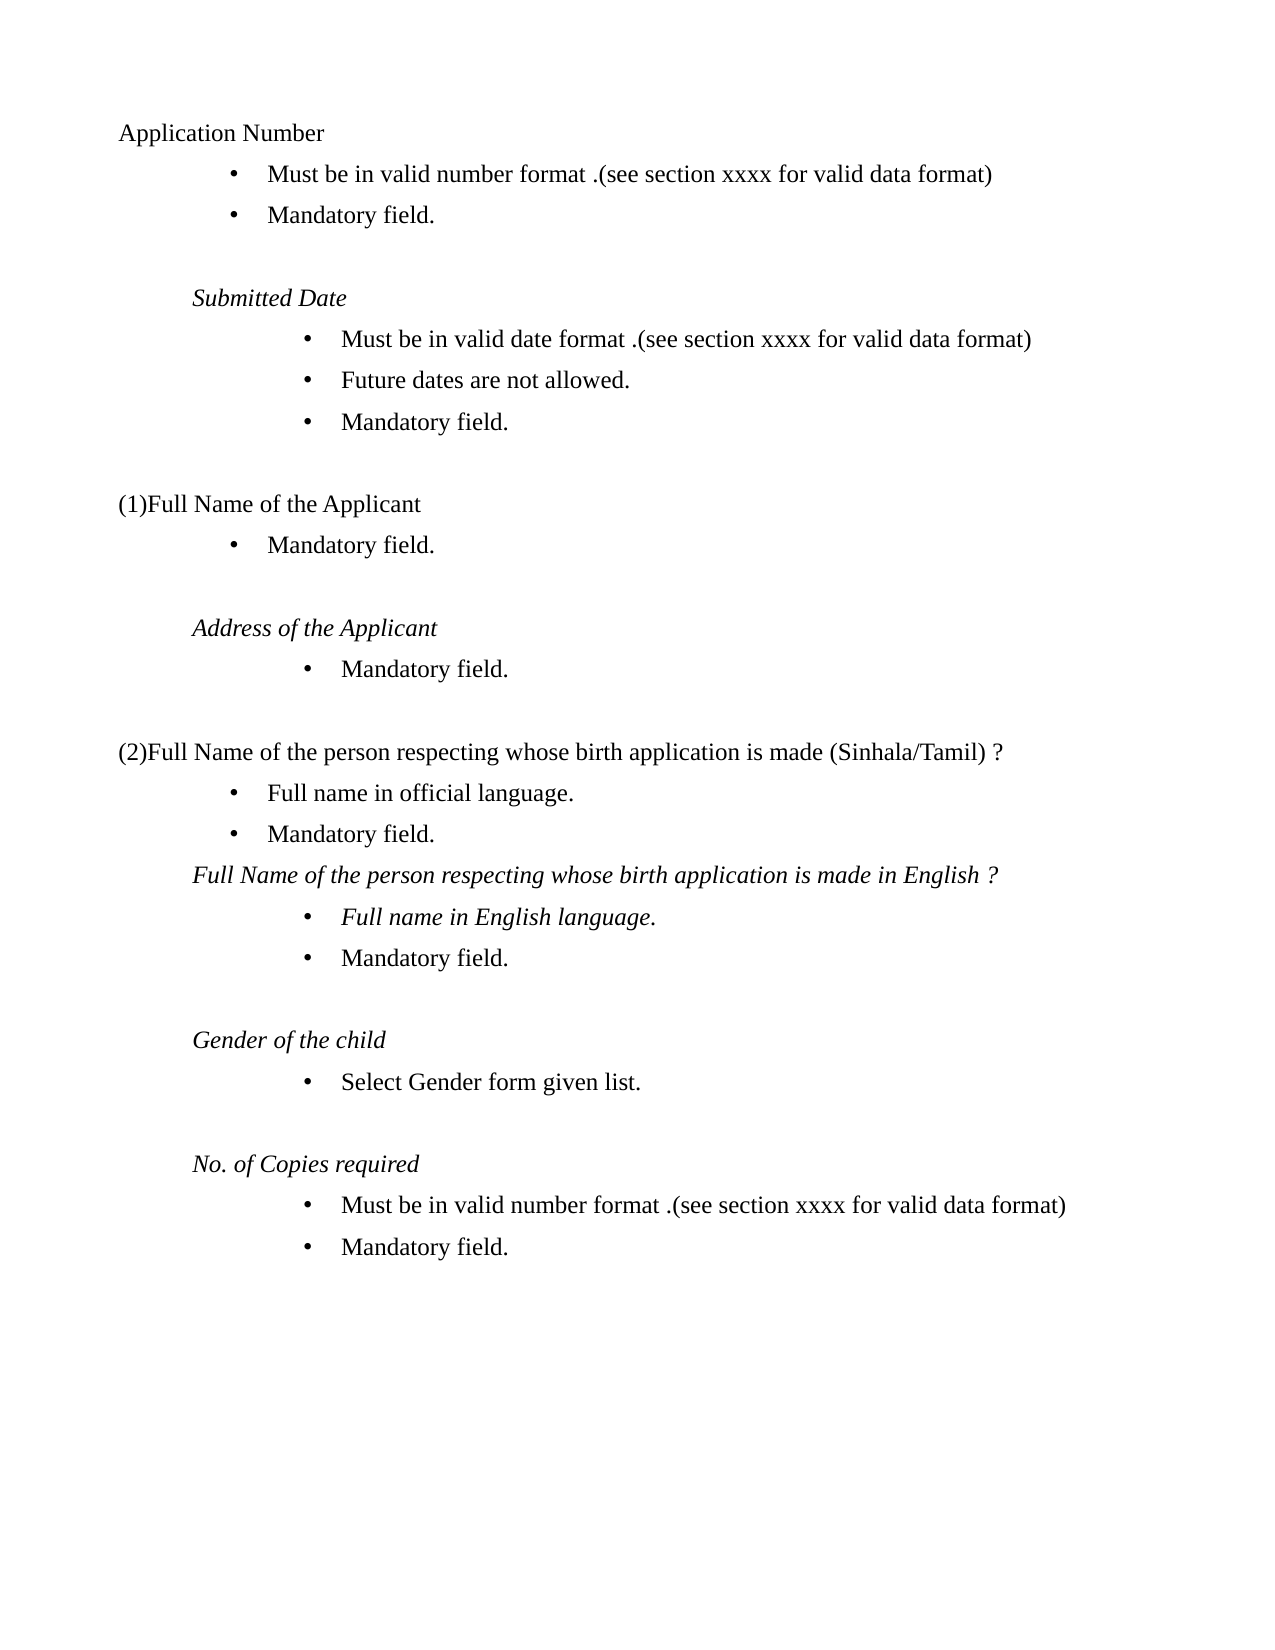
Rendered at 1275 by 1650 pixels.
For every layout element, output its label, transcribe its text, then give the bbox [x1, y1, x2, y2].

list Mandatory field. [229, 201, 1157, 229]
list Mandatory field. [229, 531, 1157, 559]
list Mandatory field. [303, 654, 1157, 683]
list Full name in official language. [229, 778, 1157, 807]
text Address of the Applicant [118, 613, 1157, 642]
list Mandatory field. [303, 407, 1157, 436]
text Application Number [118, 118, 1157, 147]
text (1)Full Name of the Applicant [118, 489, 1157, 518]
list Mandatory field. [303, 943, 1157, 972]
text No. of Copies required [118, 1149, 1157, 1178]
list Must be in valid number format .(see section xxxx for valid data format) [229, 159, 1157, 188]
list Mandatory field. [229, 819, 1157, 848]
text (2)Full Name of the person respecting whose birth application is made (Sinhala/Tamil) ? [118, 737, 1157, 766]
list Future dates are not allowed. [303, 366, 1157, 394]
text Full Name of the person respecting whose birth application is made in English ? [118, 861, 1157, 889]
list Mandatory field. [303, 1232, 1157, 1261]
list Must be in valid date format .(see section xxxx for valid data format) [303, 324, 1157, 353]
text Submitted Date [118, 283, 1157, 312]
list Full name in English language. [303, 902, 1157, 931]
text Gender of the child [118, 1026, 1157, 1054]
list Select Gender form given list. [303, 1067, 1157, 1096]
list Must be in valid number format .(see section xxxx for valid data format) [303, 1191, 1157, 1219]
